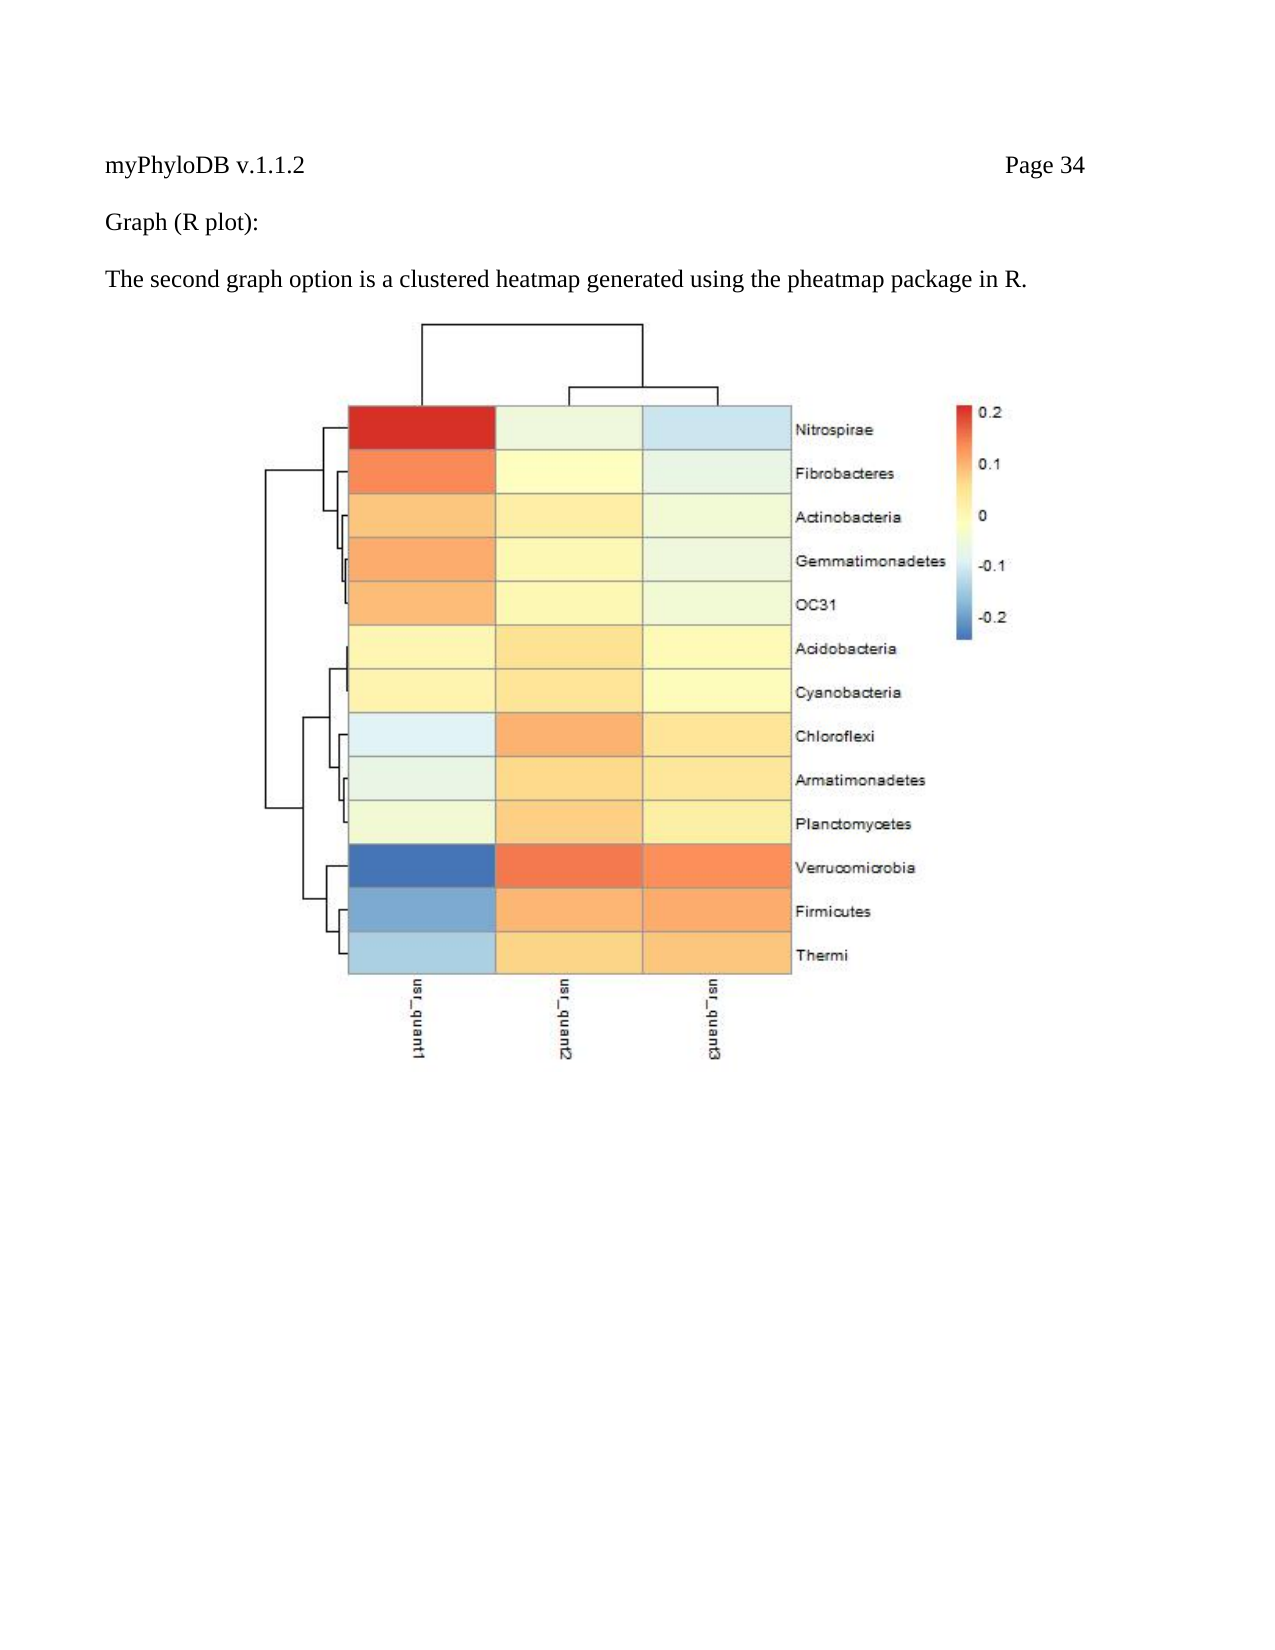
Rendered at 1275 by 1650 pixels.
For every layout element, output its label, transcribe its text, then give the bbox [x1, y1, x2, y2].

text The second graph option is a clustered heatmap generated using the pheatmap package in R. [105, 264, 1170, 293]
text Graph (R plot): [105, 207, 1170, 236]
picture [262, 322, 1013, 1072]
